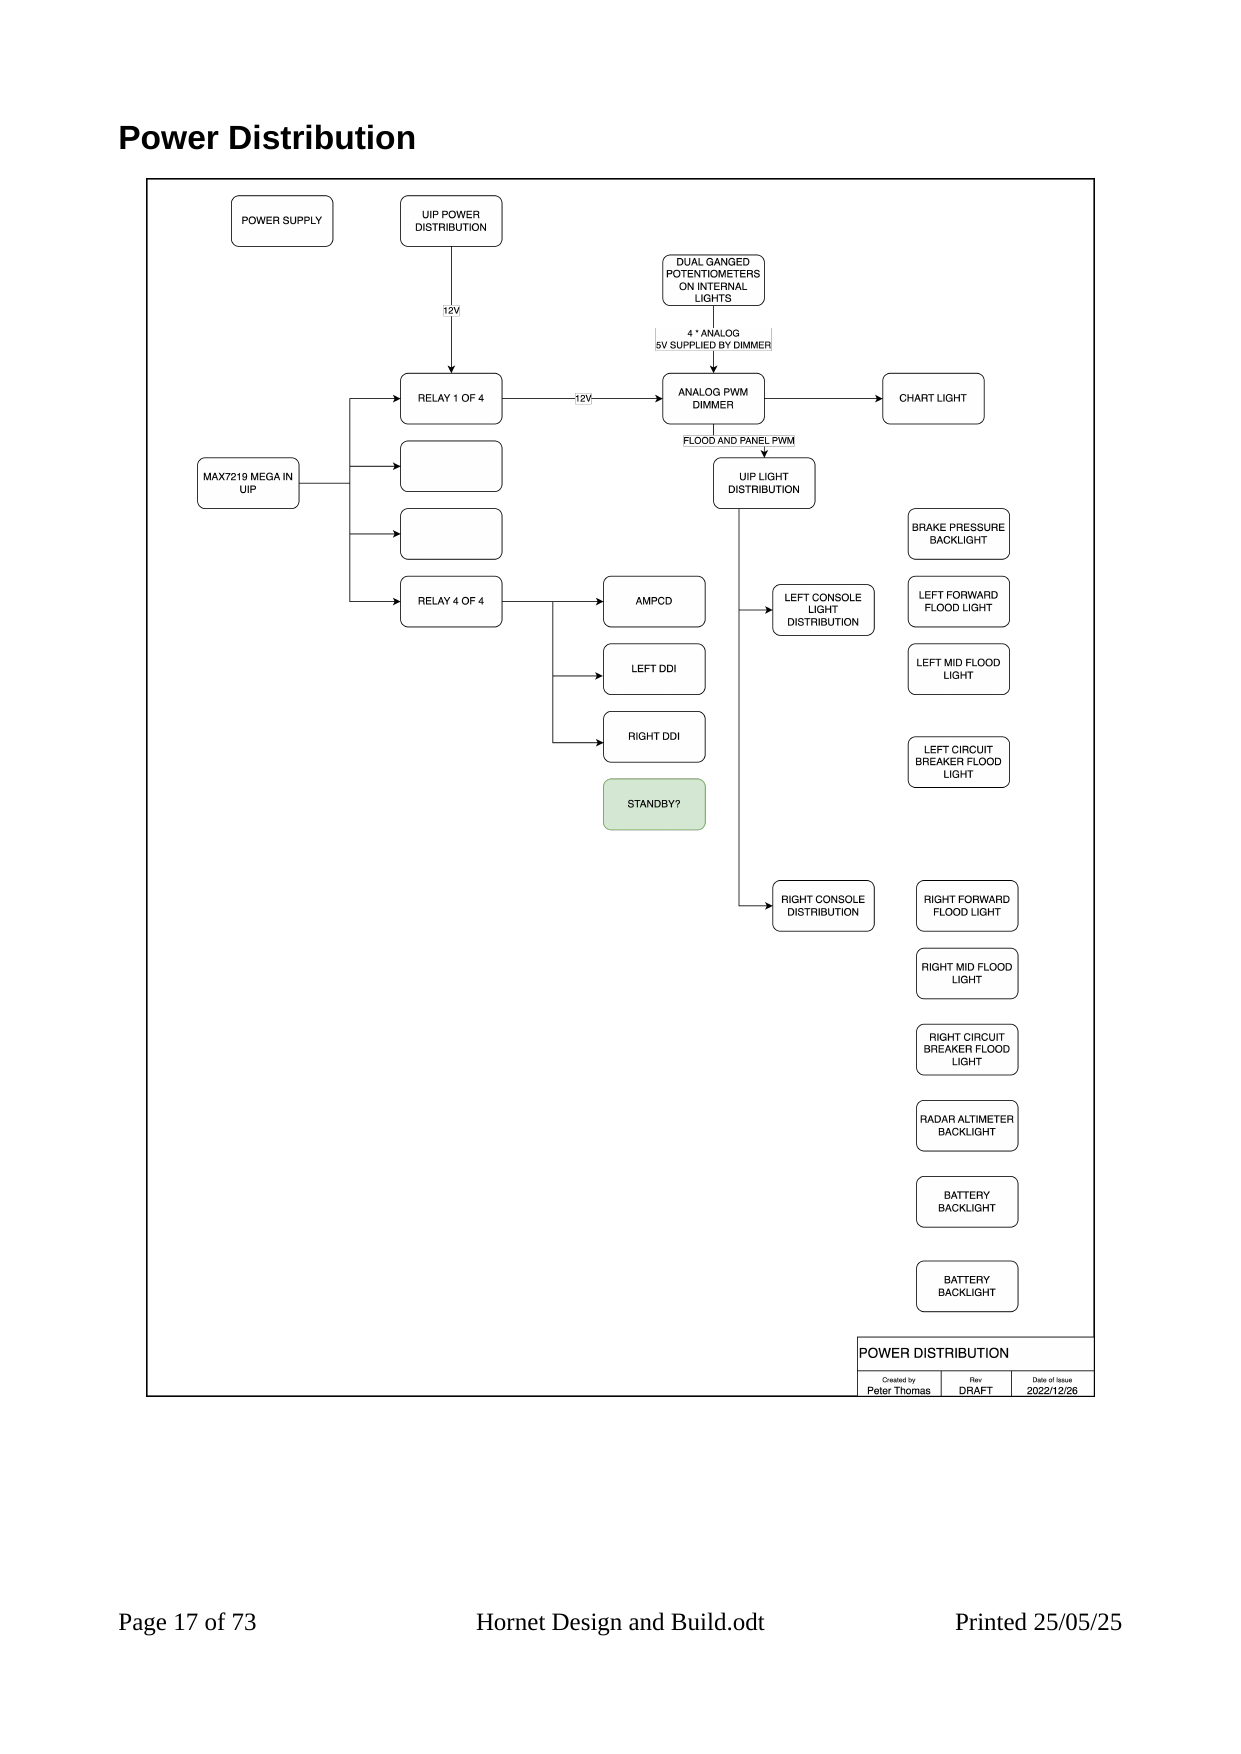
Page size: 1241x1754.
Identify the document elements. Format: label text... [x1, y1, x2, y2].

picture [137, 169, 1103, 1405]
subtitle Power Distribution [118, 118, 1122, 157]
